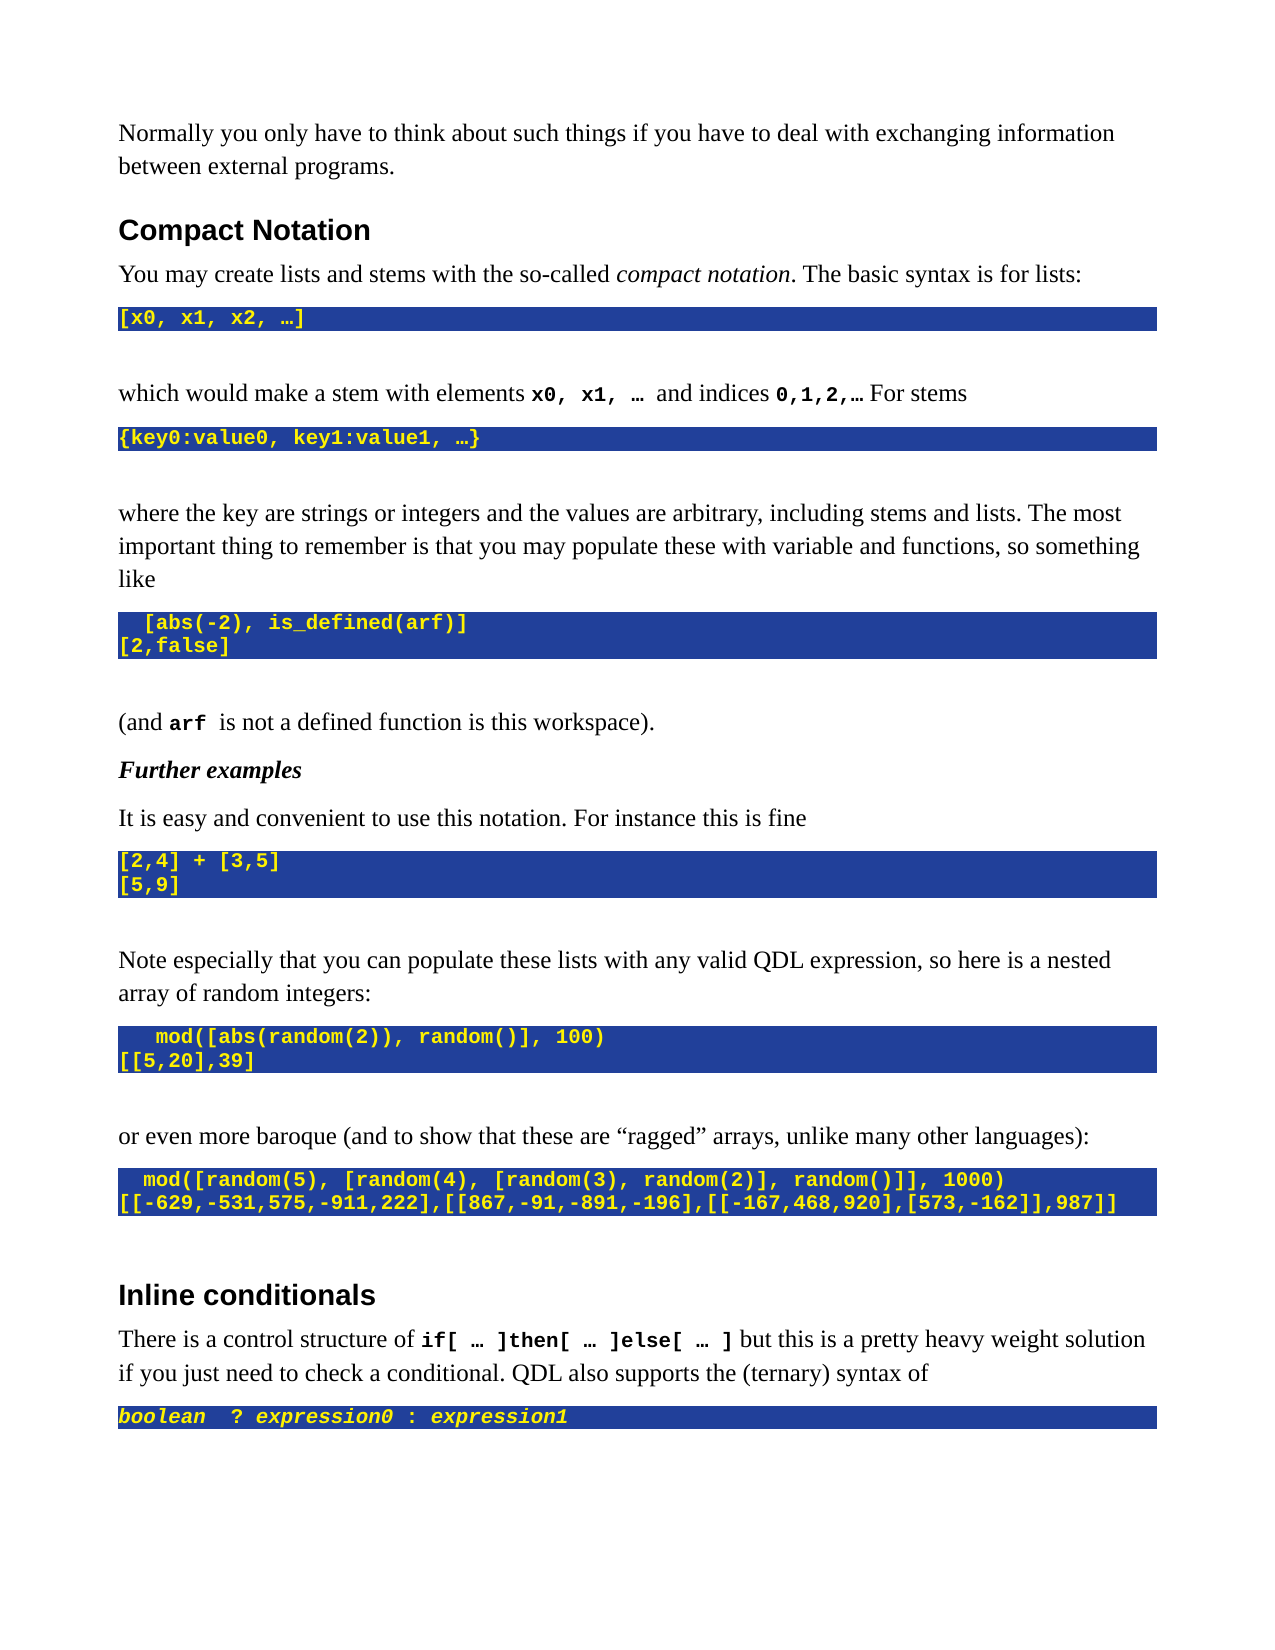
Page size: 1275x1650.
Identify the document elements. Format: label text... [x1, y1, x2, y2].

text where the key are strings or integers and the values are arbitrary, including stems and lists. The most important thing to remember is that you may populate these with variable and functions, so something like [118, 498, 1157, 593]
text or even more baroque (and to show that these are “ragged” arrays, unlike many other languages): [118, 1121, 1157, 1150]
text [[5,20],39] [118, 1050, 1157, 1073]
text Normally you only have to think about such things if you have to deal with exchanging information between external programs. [118, 118, 1157, 180]
text [2,false] [118, 636, 1157, 659]
text [[-629,-531,575,-911,222],[[867,-91,-891,-196],[[-167,468,920],[573,-162]],987]] [118, 1192, 1157, 1216]
text Note especially that you can populate these lists with any valid QDL expression, so here is a nested array of random integers: [118, 945, 1157, 1007]
text boolean ? expression0 : expression1 [118, 1406, 1157, 1429]
text which would make a stem with elements x0, x1, … and indices 0,1,2,… For stems [118, 378, 1157, 408]
text There is a control structure of if[ … ]then[ … ]else[ … ] but this is a pretty heavy weight solution if you just need to check a conditional. QDL also supports the (ternary) syntax of [118, 1324, 1157, 1387]
subtitle Inline conditionals [118, 1278, 1157, 1312]
text Further examples [118, 755, 1157, 784]
text mod([random(5), [random(4), [random(3), random(2)], random()]], 1000) [118, 1168, 1157, 1192]
text [2,4] + [3,5] [118, 851, 1157, 874]
text You may create lists and stems with the so-called compact notation. The basic syntax is for lists: [118, 259, 1157, 288]
subtitle Compact Notation [118, 213, 1157, 247]
text {key0:value0, key1:value1, …} [118, 427, 1157, 451]
text (and arf is not a defined function is this workspace). [118, 707, 1157, 736]
text mod([abs(random(2)), random()], 100) [118, 1026, 1157, 1050]
text [5,9] [118, 874, 1157, 898]
text It is easy and convenient to use this notation. For instance this is fine [118, 803, 1157, 832]
text [abs(-2), is_defined(arf)] [118, 612, 1157, 636]
text [x0, x1, x2, …] [118, 307, 1157, 331]
